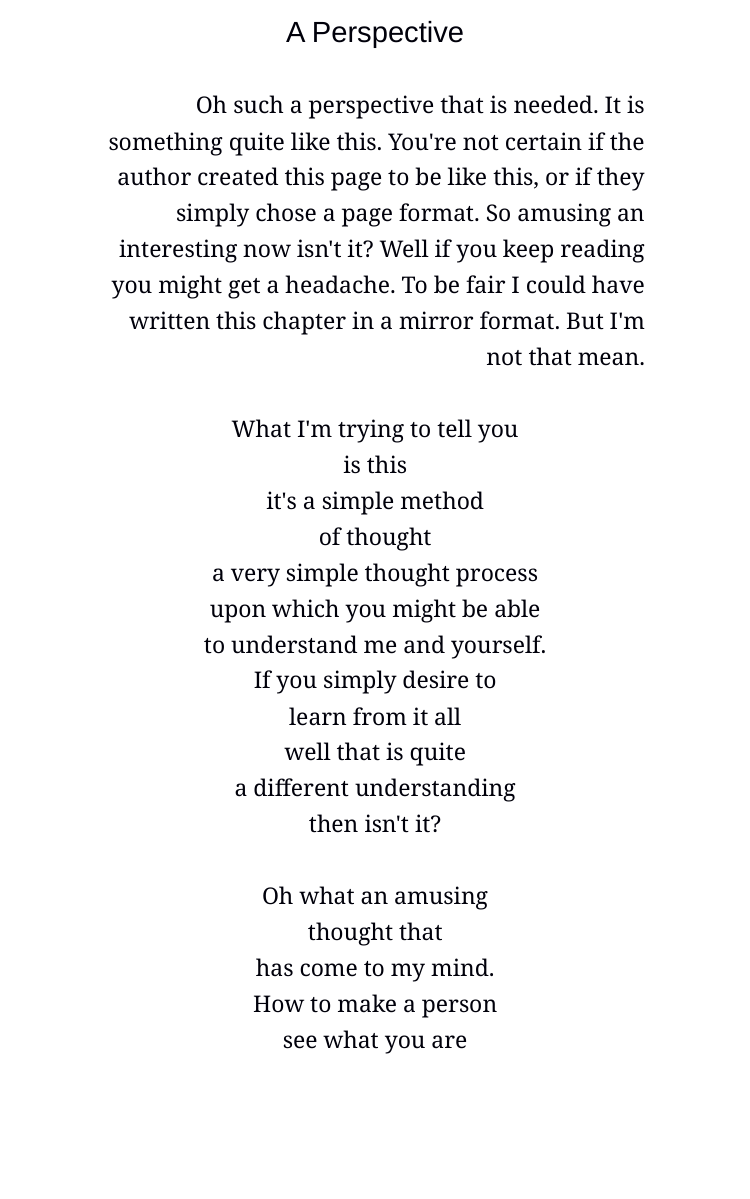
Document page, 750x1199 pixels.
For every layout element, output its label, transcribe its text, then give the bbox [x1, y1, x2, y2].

text A Perspective [105, 15, 645, 48]
text upon which you might be able [105, 593, 645, 624]
text How to make a person [105, 988, 645, 1019]
text learn from it all [105, 700, 645, 732]
text is this [105, 449, 645, 480]
text then isn't it? [105, 808, 645, 839]
text of thought [105, 521, 645, 552]
text If you simply desire to [105, 664, 645, 696]
text What I'm trying to tell you [105, 413, 645, 444]
text it's a simple method [105, 485, 645, 516]
text to understand me and yourself. [105, 628, 645, 660]
text Oh such a perspective that is needed. It is something quite like this. You're not certain if the author created this page to be like this, or if they simply chose a page format. So amusing an interesting now isn't it? Well if you keep reading you might get a headache. To be fair I could have written this chapter in a mirror format. But I'm not that mean. [105, 89, 645, 372]
text see what you are [105, 1024, 645, 1055]
text a different understanding [105, 772, 645, 803]
text Oh what an amusing [105, 880, 645, 911]
text has come to my mind. [105, 952, 645, 983]
text a very simple thought process [105, 557, 645, 588]
text thought that [105, 916, 645, 947]
text well that is quite [105, 736, 645, 768]
